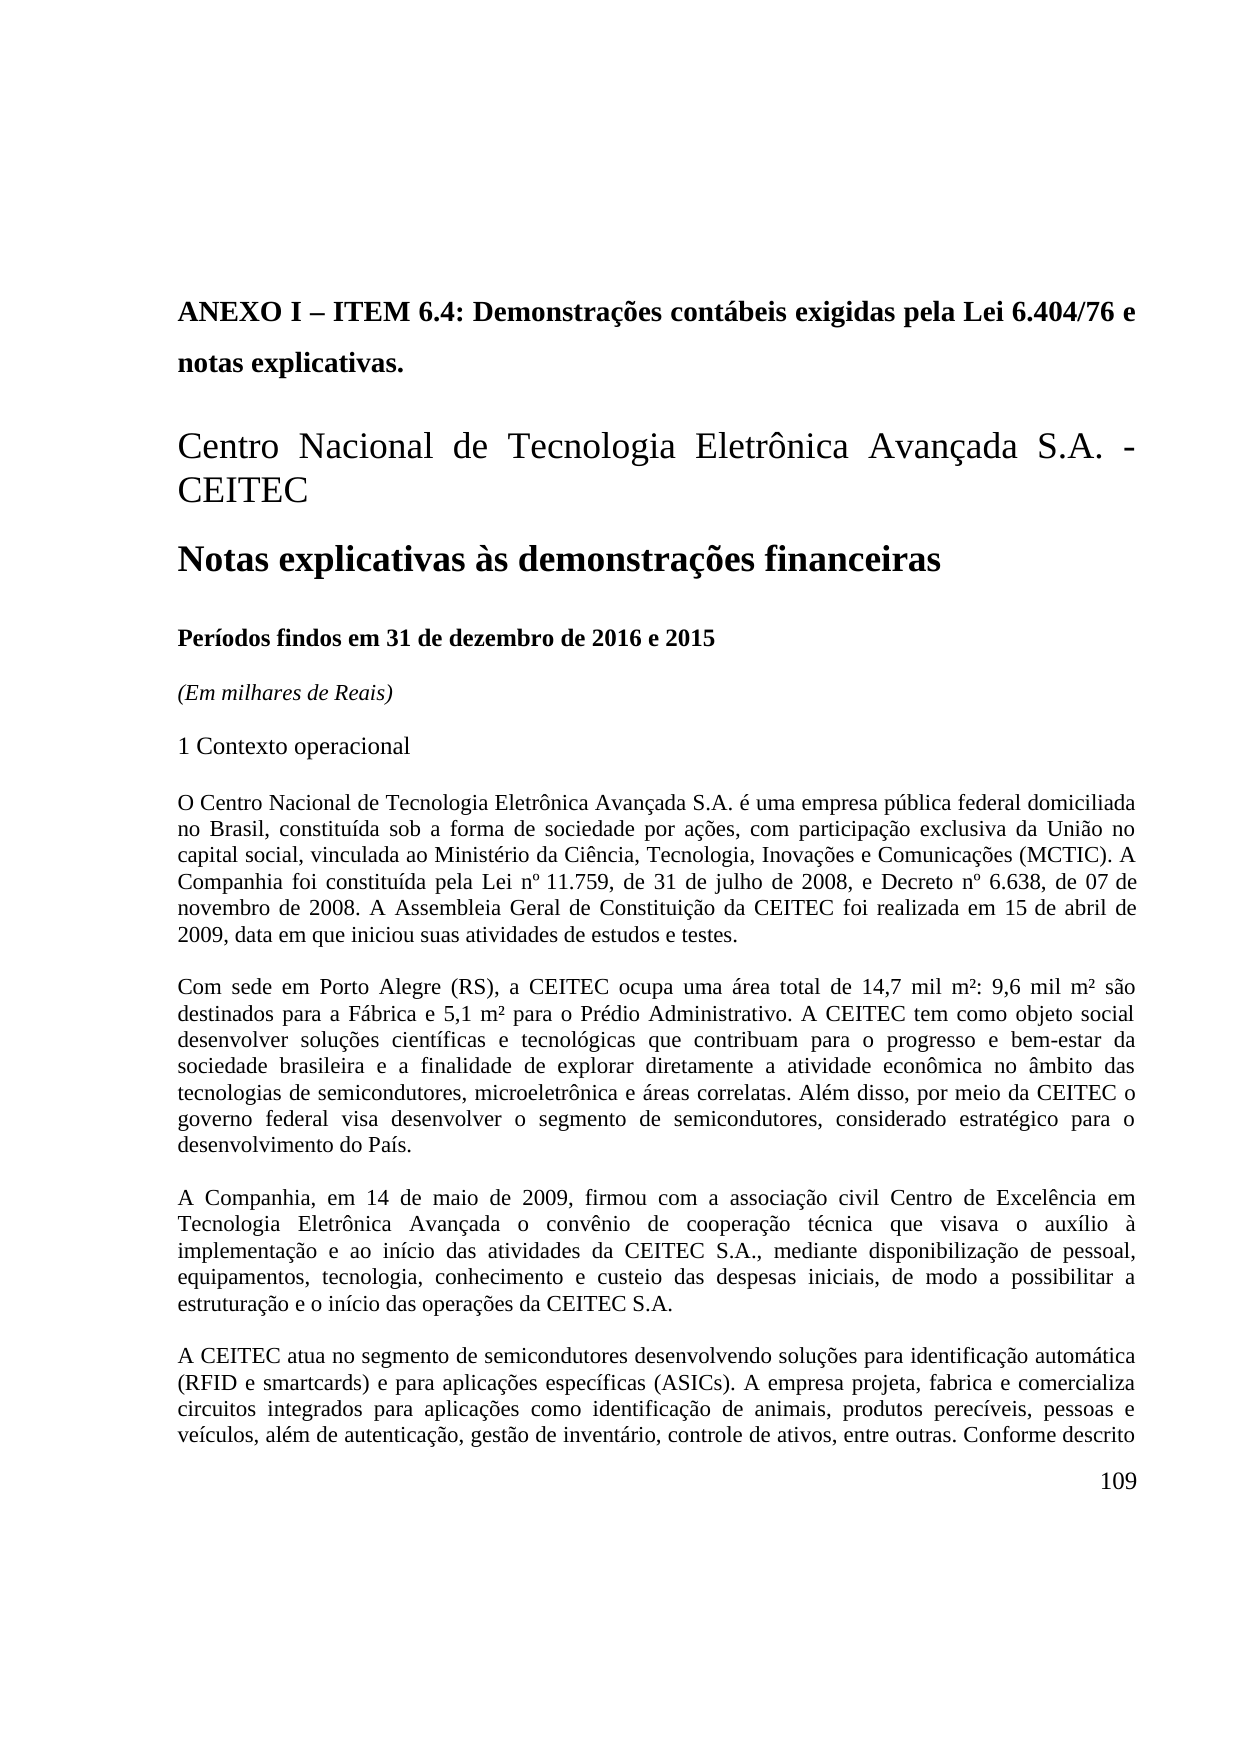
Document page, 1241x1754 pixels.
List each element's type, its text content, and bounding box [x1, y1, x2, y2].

text A Companhia, em 14 de maio de 2009, firmou com a associação civil Centro de Excelência em Tecnologia Eletrônica Avançada o convênio de cooperação técnica que visava o auxílio à implementação e ao início das atividades da CEITEC S.A., mediante disponibilização de pessoal, equipamentos, tecnologia, conhecimento e custeio das despesas iniciais, de modo a possibilitar a estruturação e o início das operações da CEITEC S.A. [177, 1184, 1137, 1316]
text Períodos findos em 31 de dezembro de 2016 e 2015 [177, 623, 1137, 652]
text Notas explicativas às demonstrações financeiras [177, 537, 1137, 580]
text Com sede em Porto Alegre (RS), a CEITEC ocupa uma área total de 14,7 mil m²: 9,6 mil m² são destinados para a Fábrica e 5,1 m² para o Prédio Administrativo. A CEITEC tem como objeto social desenvolver soluções científicas e tecnológicas que contribuam para o progresso e bem-estar da sociedade brasileira e a finalidade de explorar diretamente a atividade econômica no âmbito das tecnologias de semicondutores, microeletrônica e áreas correlatas. Além disso, por meio da CEITEC o governo federal visa desenvolver o segmento de semicondutores, considerado estratégico para o desenvolvimento do País. [177, 973, 1137, 1158]
text Centro Nacional de Tecnologia Eletrônica Avançada S.A. - CEITEC [177, 424, 1137, 510]
text (Em milhares de Reais) [177, 679, 1137, 705]
text ANEXO I – ITEM 6.4: Demonstrações contábeis exigidas pela Lei 6.404/76 e notas explicativas. [177, 294, 1137, 378]
text O Centro Nacional de Tecnologia Eletrônica Avançada S.A. é uma empresa pública federal domiciliada no Brasil, constituída sob a forma de sociedade por ações, com participação exclusiva da União no capital social, vinculada ao Ministério da Ciência, Tecnologia, Inovações e Comunicações (MCTIC). A Companhia foi constituída pela Lei nº 11.759, de 31 de julho de 2008, e Decreto nº 6.638, de 07 de novembro de 2008. A Assembleia Geral de Constituição da CEITEC foi realizada em 15 de abril de 2009, data em que iniciou suas atividades de estudos e testes. [177, 789, 1137, 947]
text A CEITEC atua no segmento de semicondutores desenvolvendo soluções para identificação automática (RFID e smartcards) e para aplicações específicas (ASICs). A empresa projeta, fabrica e comercializa circuitos integrados para aplicações como identificação de animais, produtos perecíveis, pessoas e veículos, além de autenticação, gestão de inventário, controle de ativos, entre outras. Conforme descrito [177, 1342, 1137, 1448]
text 1 Contexto operacional [177, 731, 1137, 760]
